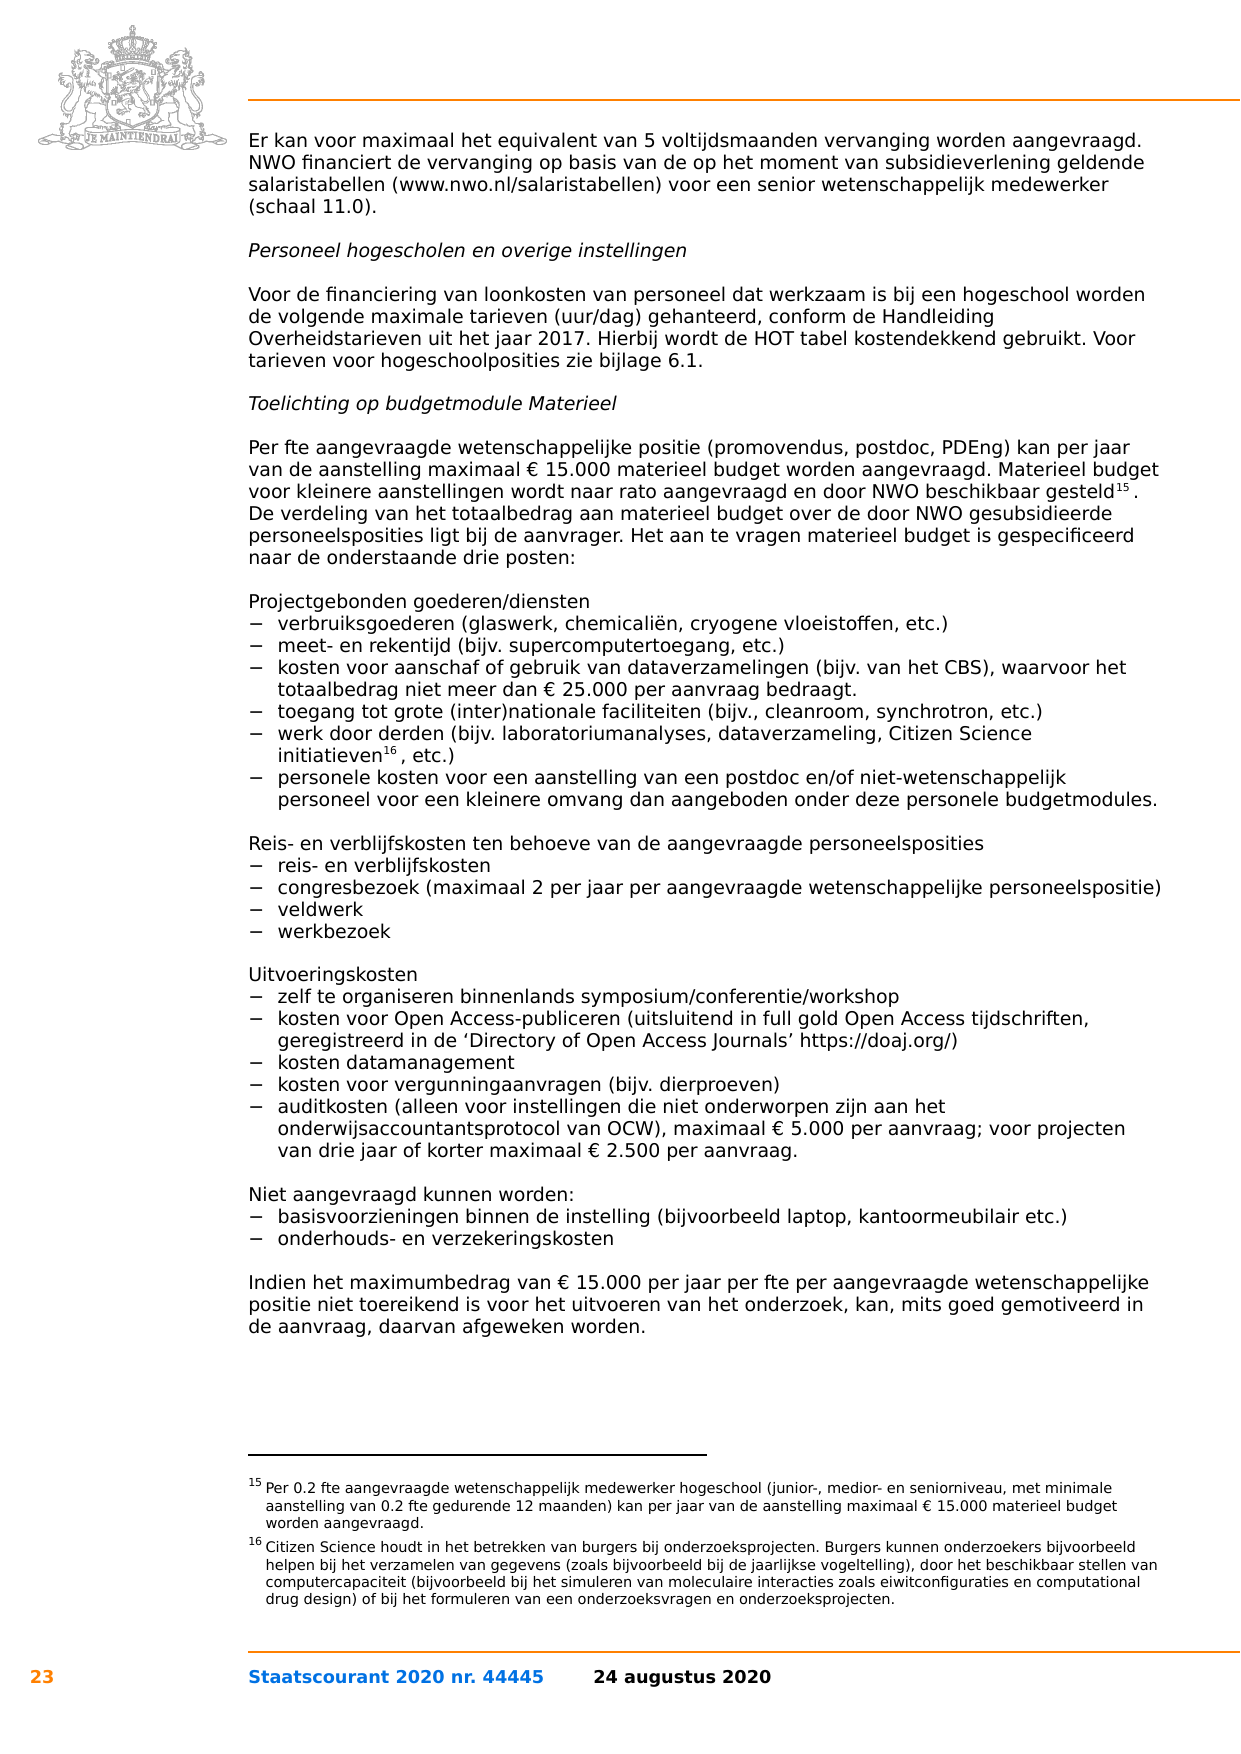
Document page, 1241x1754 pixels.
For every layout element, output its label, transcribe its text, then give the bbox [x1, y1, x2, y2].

text − personele kosten voor een aanstelling van een postdoc en/of niet-wetenschappelijk personeel voor een kleinere omvang dan aangeboden onder deze personele budgetmodules. [248, 767, 1163, 811]
text − werk door derden (bijv. laboratoriumanalyses, dataverzameling, Citizen Science initiatieven, etc.) [248, 723, 1163, 767]
text Voor de financiering van loonkosten van personeel dat werkzaam is bij een hogeschool worden de volgende maximale tarieven (uur/dag) gehanteerd, conform de Handleiding Overheidstarieven uit het jaar 2017. Hierbij wordt de HOT tabel kostendekkend gebruikt. Voor tarieven voor hogeschoolposities zie bijlage 6.1. [248, 283, 1163, 371]
text Per 0.2 fte aangevraagde wetenschappelijk medewerker hogeschool (junior-, medior- en seniorniveau, met minimale aanstelling van 0.2 fte gedurende 12 maanden) kan per jaar van de aanstelling maximaal € 15.000 materieel budget worden aangevraagd. [248, 1476, 1163, 1532]
text − basisvoorzieningen binnen de instelling (bijvoorbeeld laptop, kantoormeubilair etc.) [248, 1206, 1163, 1228]
text Per fte aangevraagde wetenschappelijke positie (promovendus, postdoc, PDEng) kan per jaar van de aanstelling maximaal € 15.000 materieel budget worden aangevraagd. Materieel budget voor kleinere aanstellingen wordt naar rato aangevraagd en door NWO beschikbaar gesteld. [248, 437, 1163, 503]
text − reis- en verblijfskosten [248, 854, 1163, 877]
text Niet aangevraagd kunnen worden: [248, 1184, 1163, 1206]
subtitle Toelichting op budgetmodule Materieel [248, 393, 1163, 415]
text − kosten voor aanschaf of gebruik van dataverzamelingen (bijv. van het CBS), waarvoor het totaalbedrag niet meer dan € 25.000 per aanvraag bedraagt. [248, 657, 1163, 701]
text Citizen Science houdt in het betrekken van burgers bij onderzoeksprojecten. Burgers kunnen onderzoekers bijvoorbeeld helpen bij het verzamelen van gegevens (zoals bijvoorbeeld bij de jaarlijkse vogeltelling), door het beschikbaar stellen van computercapaciteit (bijvoorbeeld bij het simuleren van moleculaire interacties zoals eiwitconfiguraties en computational drug design) of bij het formuleren van een onderzoeksvragen en onderzoeksprojecten. [248, 1535, 1163, 1608]
text − toegang tot grote (inter)nationale faciliteiten (bijv., cleanroom, synchrotron, etc.) [248, 701, 1163, 723]
text De verdeling van het totaalbedrag aan materieel budget over de door NWO gesubsidieerde personeelsposities ligt bij de aanvrager. Het aan te vragen materieel budget is gespecificeerd naar de onderstaande drie posten: [248, 503, 1163, 569]
subtitle Personeel hogescholen en overige instellingen [248, 240, 1163, 262]
text − congresbezoek (maximaal 2 per jaar per aangevraagde wetenschappelijke personeelspositie) [248, 877, 1163, 898]
text Reis- en verblijfskosten ten behoeve van de aangevraagde personeelsposities [248, 833, 1163, 854]
text − veldwerk [248, 898, 1163, 921]
text − kosten voor vergunningaanvragen (bijv. dierproeven) [248, 1074, 1163, 1096]
picture [38, 25, 227, 150]
text − werkbezoek [248, 921, 1163, 942]
text − zelf te organiseren binnenlands symposium/conferentie/workshop [248, 986, 1163, 1008]
text Projectgebonden goederen/diensten [248, 591, 1163, 613]
text − verbruiksgoederen (glaswerk, chemicaliën, cryogene vloeistoffen, etc.) [248, 613, 1163, 635]
text Er kan voor maximaal het equivalent van 5 voltijdsmaanden vervanging worden aangevraagd. NWO financiert de vervanging op basis van de op het moment van subsidieverlening geldende salaristabellen (www.nwo.nl/salaristabellen) voor een senior wetenschappelijk medewerker (schaal 11.0). [248, 130, 1163, 218]
text − kosten voor Open Access-publiceren (uitsluitend in full gold Open Access tijdschriften, geregistreerd in de ‘Directory of Open Access Journals’ https://doaj.org/) [248, 1008, 1163, 1052]
text − meet- en rekentijd (bijv. supercomputertoegang, etc.) [248, 635, 1163, 657]
text − auditkosten (alleen voor instellingen die niet onderworpen zijn aan het onderwijsaccountantsprotocol van OCW), maximaal € 5.000 per aanvraag; voor projecten van drie jaar of korter maximaal € 2.500 per aanvraag. [248, 1096, 1163, 1162]
text Indien het maximumbedrag van € 15.000 per jaar per fte per aangevraagde wetenschappelijke positie niet toereikend is voor het uitvoeren van het onderzoek, kan, mits goed gemotiveerd in de aanvraag, daarvan afgeweken worden. [248, 1272, 1163, 1338]
text Uitvoeringskosten [248, 964, 1163, 986]
text − onderhouds- en verzekeringskosten [248, 1228, 1163, 1250]
text − kosten datamanagement [248, 1052, 1163, 1074]
